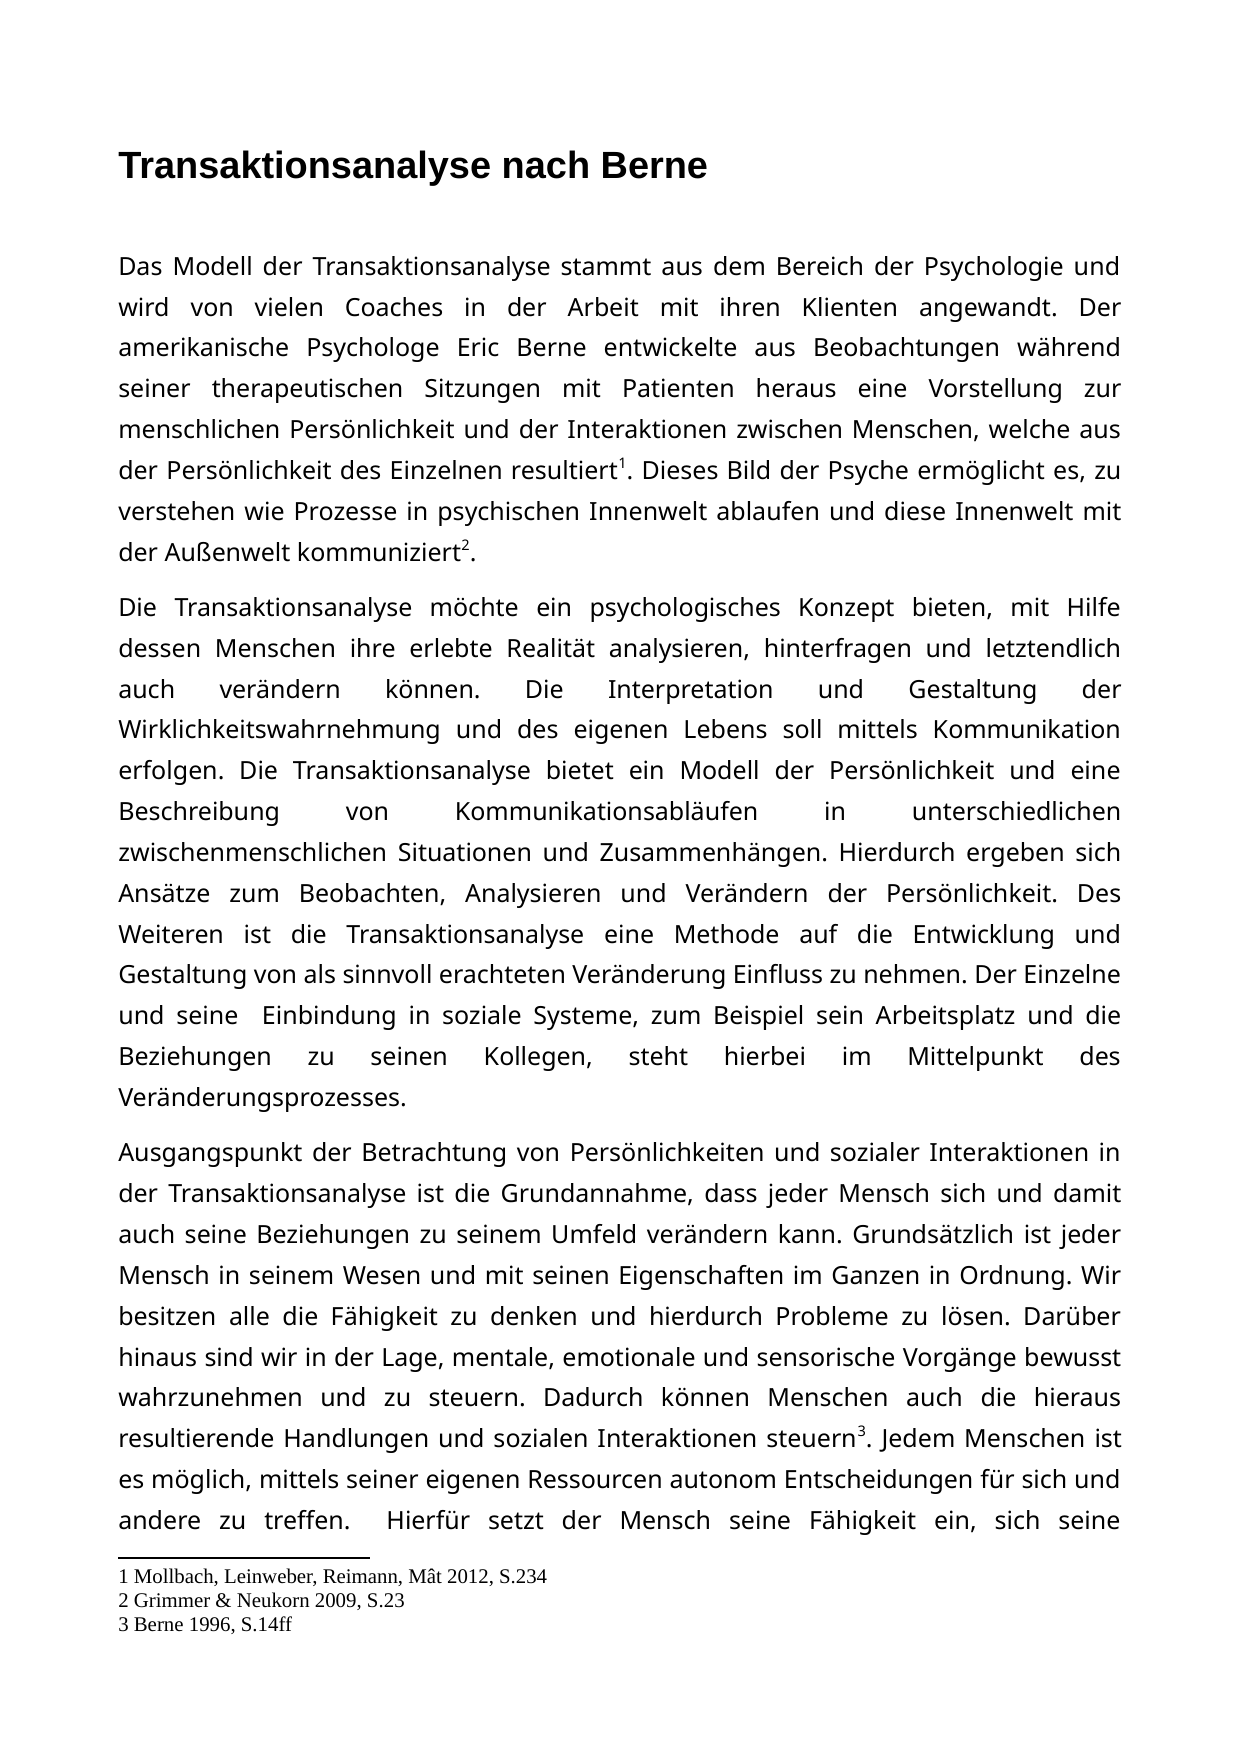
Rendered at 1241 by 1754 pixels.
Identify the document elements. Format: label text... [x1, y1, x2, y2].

text Grimmer & Neukorn 2009, S.23 [118, 1588, 1122, 1612]
text Das Modell der Transaktionsanalyse stammt aus dem Bereich der Psychologie und wird von vielen Coaches in der Arbeit mit ihren Klienten angewandt. Der amerikanische Psychologe Eric Berne entwickelte aus Beobachtungen während seiner therapeutischen Sitzungen mit Patienten heraus eine Vorstellung zur menschlichen Persönlichkeit und der Interaktionen zwischen Menschen, welche aus der Persönlichkeit des Einzelnen resultiert. Dieses Bild der Psyche ermöglicht es, zu verstehen wie Prozesse in psychischen Innenwelt ablaufen und diese Innenwelt mit der Außenwelt kommuniziert. [118, 248, 1122, 568]
text Berne 1996, S.14ff [118, 1612, 1122, 1636]
text Mollbach, Leinweber, Reimann, Mât 2012, S.234 [118, 1564, 1122, 1588]
subtitle Transaktionsanalyse nach Berne [118, 143, 1122, 187]
text Die Transaktionsanalyse möchte ein psychologisches Konzept bieten, mit Hilfe dessen Menschen ihre erlebte Realität analysieren, hinterfragen und letztendlich auch verändern können. Die Interpretation und Gestaltung der Wirklichkeitswahrnehmung und des eigenen Lebens soll mittels Kommunikation erfolgen. Die Transaktionsanalyse bietet ein Modell der Persönlichkeit und eine Beschreibung von Kommunikationsabläufen in unterschiedlichen zwischenmenschlichen Situationen und Zusammenhängen. Hierdurch ergeben sich Ansätze zum Beobachten, Analysieren und Verändern der Persönlichkeit. Des Weiteren ist die Transaktionsanalyse eine Methode auf die Entwicklung und Gestaltung von als sinnvoll erachteten Veränderung Einfluss zu nehmen. Der Einzelne und seine Einbindung in soziale Systeme, zum Beispiel sein Arbeitsplatz und die Beziehungen zu seinen Kollegen, steht hierbei im Mittelpunkt des Veränderungsprozesses. [118, 589, 1122, 1114]
text Ausgangspunkt der Betrachtung von Persönlichkeiten und sozialer Interaktionen in der Transaktionsanalyse ist die Grundannahme, dass jeder Mensch sich und damit auch seine Beziehungen zu seinem Umfeld verändern kann. Grundsätzlich ist jeder Mensch in seinem Wesen und mit seinen Eigenschaften im Ganzen in Ordnung. Wir besitzen alle die Fähigkeit zu denken und hierdurch Probleme zu lösen. Darüber hinaus sind wir in der Lage, mentale, emotionale und sensorische Vorgänge bewusst wahrzunehmen und zu steuern. Dadurch können Menschen auch die hieraus resultierende Handlungen und sozialen Interaktionen steuern. Jedem Menschen ist es möglich, mittels seiner eigenen Ressourcen autonom Entscheidungen für sich und andere zu treffen. Hierfür setzt der Mensch seine Fähigkeit ein, sich seine [118, 1135, 1122, 1537]
